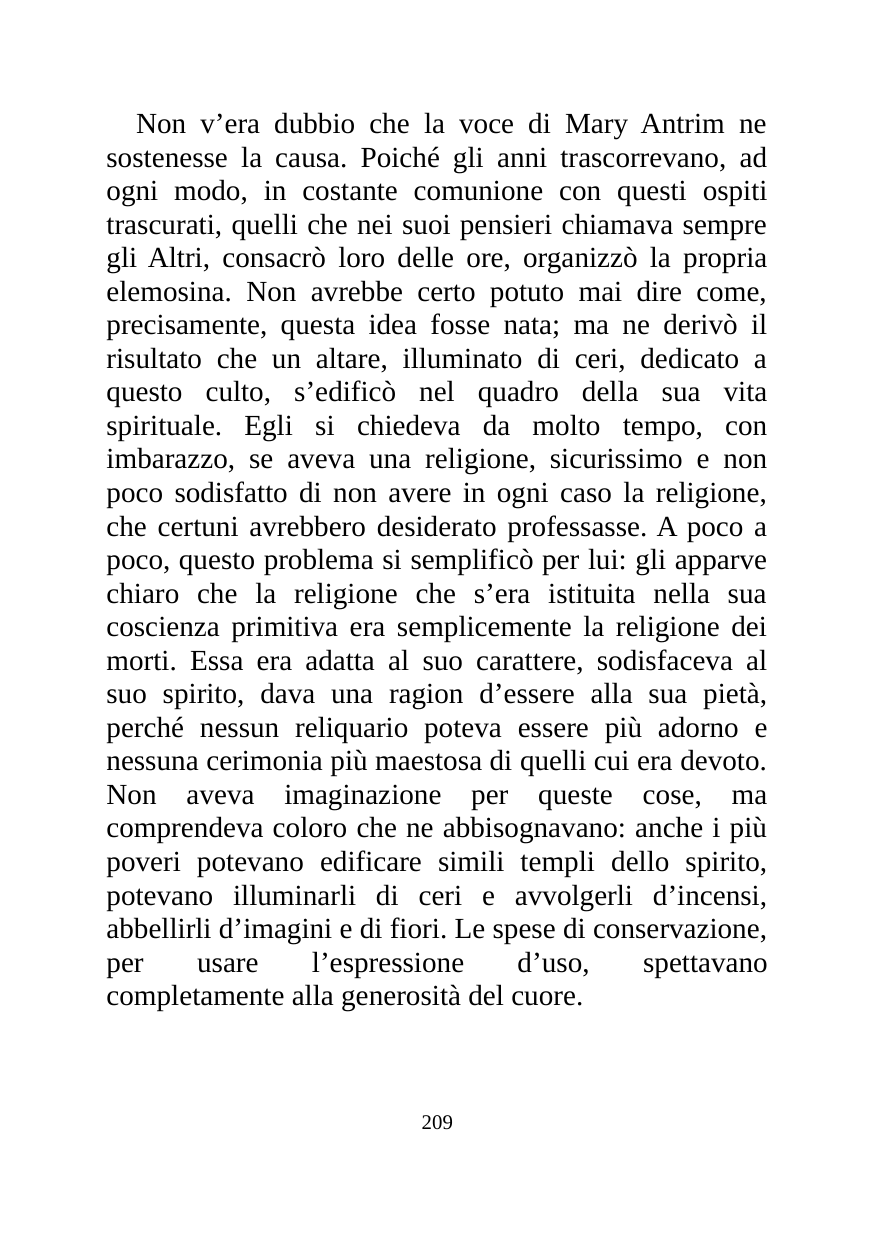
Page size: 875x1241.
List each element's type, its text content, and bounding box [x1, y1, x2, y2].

text Non v’era dubbio che la voce di Mary Antrim ne sostenesse la causa. Poiché gli anni trascorrevano, ad ogni modo, in costante comunione con questi ospiti trascurati, quelli che nei suoi pensieri chiamava sempre gli Altri, consacrò loro delle ore, organizzò la propria elemosina. Non avrebbe certo potuto mai dire come, precisamente, questa idea fosse nata; ma ne derivò il risultato che un altare, illuminato di ceri, dedicato a questo culto, s’edificò nel quadro della sua vita spirituale. Egli si chiedeva da molto tempo, con imbarazzo, se aveva una religione, sicurissimo e non poco sodisfatto di non avere in ogni caso la religione, che certuni avrebbero desiderato professasse. A poco a poco, questo problema si semplificò per lui: gli apparve chiaro che la religione che s’era istituita nella sua coscienza primitiva era semplicemente la religione dei morti. Essa era adatta al suo carattere, sodisfaceva al suo spirito, dava una ragion d’essere alla sua pietà, perché nessun reliquario poteva essere più adorno e nessuna cerimonia più maestosa di quelli cui era devoto. Non aveva imaginazione per queste cose, ma comprendeva coloro che ne abbisognavano: anche i più poveri potevano edificare simili templi dello spirito, potevano illuminarli di ceri e avvolgerli d’incensi, abbellirli d’imagini e di fiori. Le spese di conservazione, per usare l’espressione d’uso, spettavano completamente alla generosità del cuore. [106, 106, 768, 1012]
